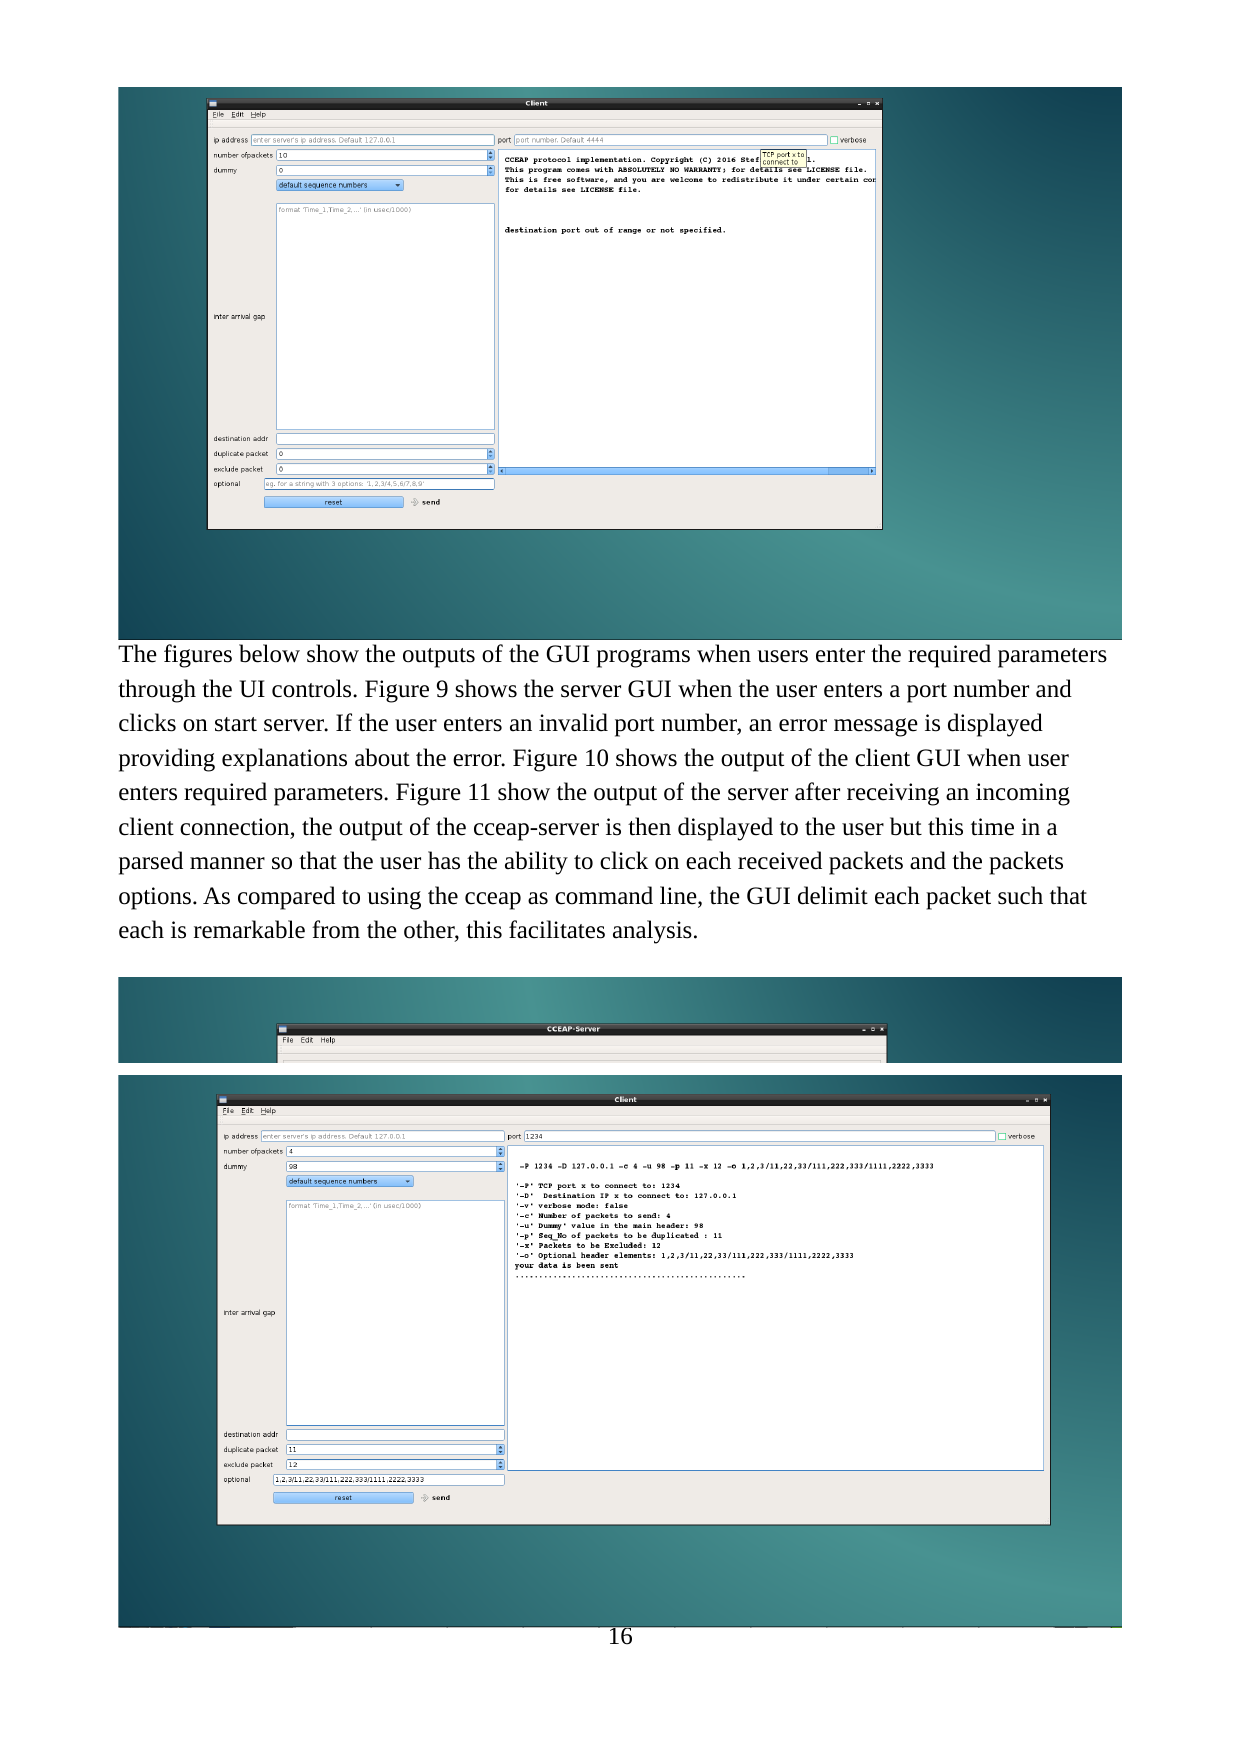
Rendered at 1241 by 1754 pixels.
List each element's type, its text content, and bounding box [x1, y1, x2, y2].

text The figures below show the outputs of the GUI programs when users enter the required parameters through the UI controls. Figure 9 shows the server GUI when the user enters a port number and clicks on start server. If the user enters an invalid port number, an error message is displayed providing explanations about the error. Figure 10 shows the output of the client GUI when user enters required parameters. Figure 11 show the output of the server after receiving an incoming client connection, the output of the cceap-server is then displayed to the user but this time in a parsed manner so that the user has the ability to click on each received packets and the packets options. As compared to using the cceap as command line, the GUI delimit each packet such that each is remarkable from the other, this facilitates analysis. [118, 640, 1122, 944]
